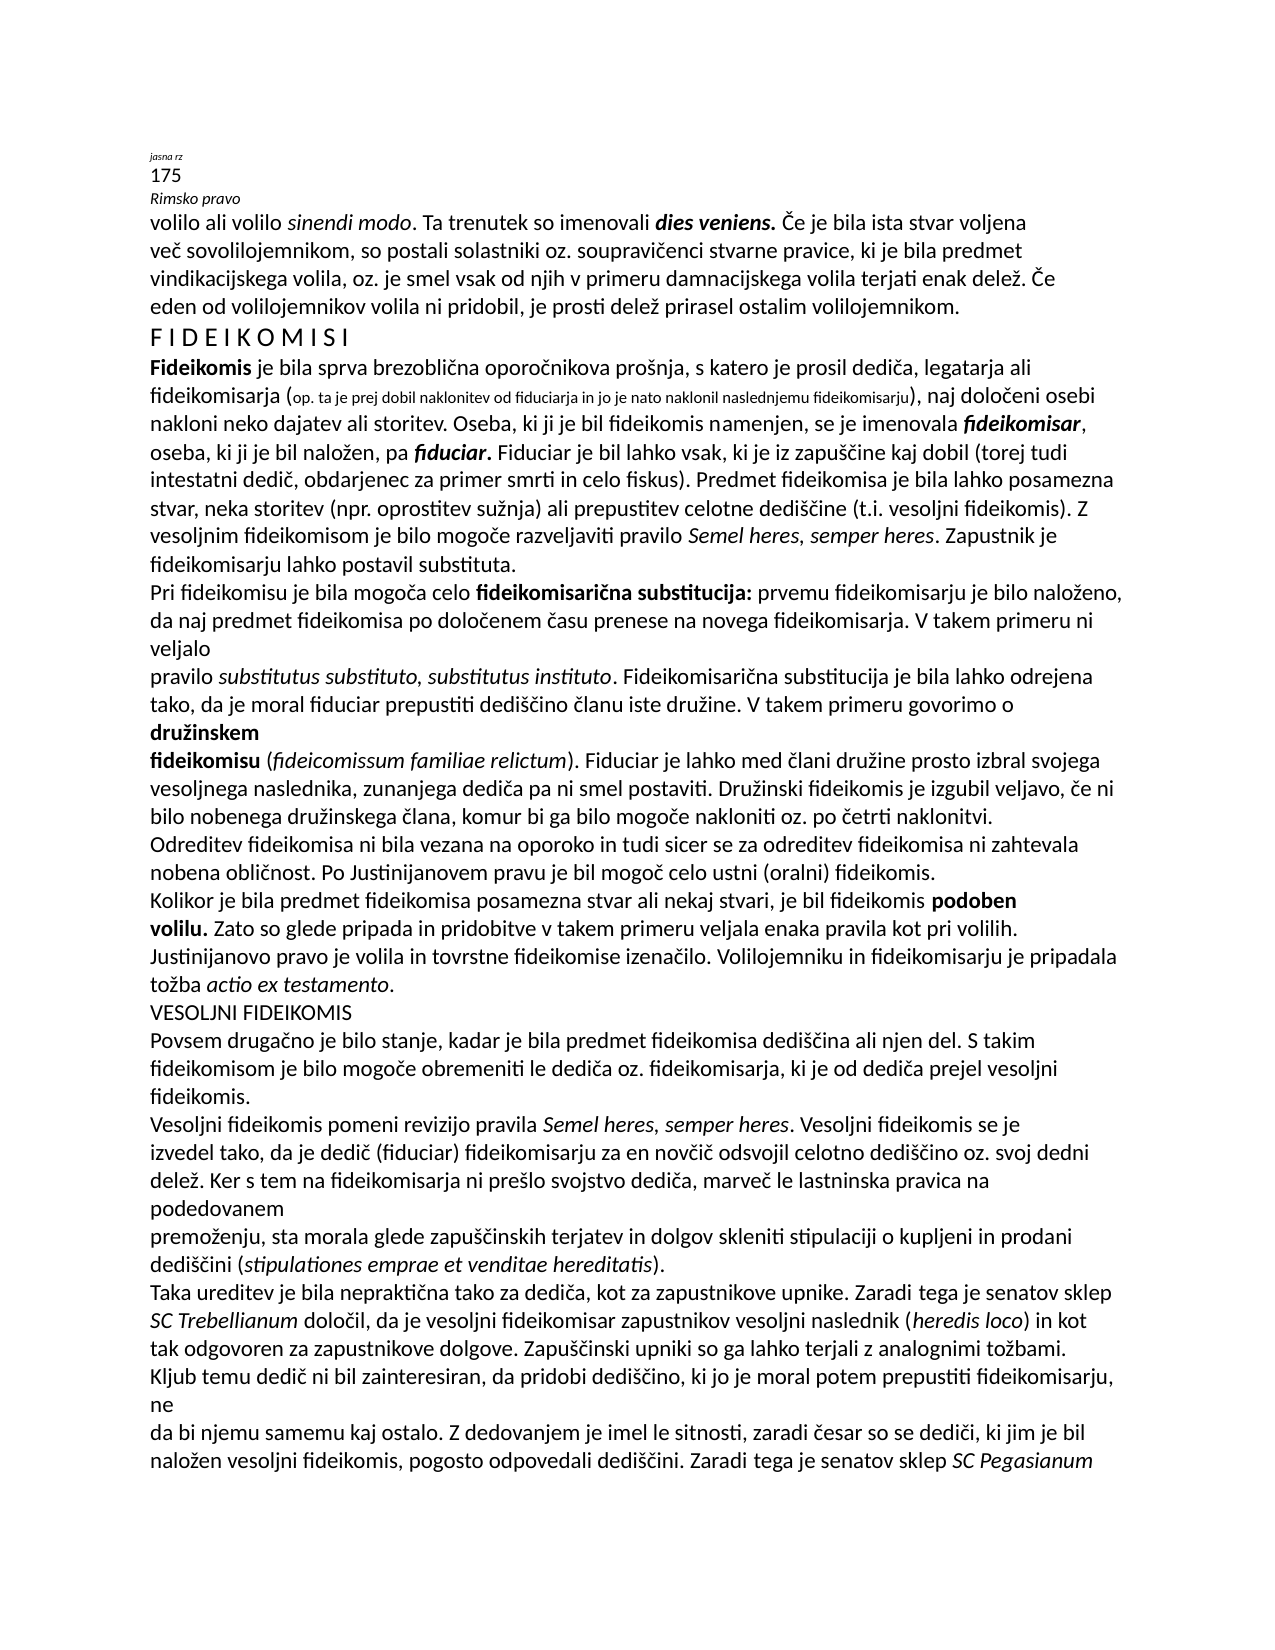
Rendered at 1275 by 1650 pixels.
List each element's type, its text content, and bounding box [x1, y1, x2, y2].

text izvedel tako, da je dedič (fiduciar) fideikomisarju za en novčič odsvojil celotno dediščino oz. svoj dedni [150, 1138, 1125, 1166]
text Taka ureditev je bila nepraktična tako za dediča, kot za zapustnikove upnike. Zaradi tega je senatov sklep [150, 1278, 1125, 1306]
text Fideikomis je bila sprva brezoblična oporočnikova prošnja, s katero je prosil dediča, legatarja ali [150, 353, 1125, 382]
text tak odgovoren za zapustnikove dolgove. Zapuščinski upniki so ga lahko terjali z analognimi tožbami. [150, 1334, 1125, 1362]
text pravilo substitutus substituto, substitutus instituto. Fideikomisarična substitucija je bila lahko odrejena [150, 662, 1125, 690]
text F I D E I K O M I S I [150, 321, 1125, 353]
text Povsem drugačno je bilo stanje, kadar je bila predmet fideikomisa dediščina ali njen del. S takim [150, 1026, 1125, 1054]
text Justinijanovo pravo je volila in tovrstne fideikomise izenačilo. Volilojemniku in fideikomisarju je pripadala [150, 942, 1125, 970]
text eden od volilojemnikov volila ni pridobil, je prosti delež prirasel ostalim volilojemnikom. [150, 292, 1125, 321]
text intestatni dedič, obdarjenec za primer smrti in celo fiskus). Predmet fideikomisa je bila lahko posamezna [150, 466, 1125, 494]
text fideikomisarju lahko postavil substituta. [150, 550, 1125, 578]
text fideikomisu (fideicomissum familiae relictum). Fiduciar je lahko med člani družine prosto izbral svojega [150, 746, 1125, 774]
text tožba actio ex testamento. [150, 970, 1125, 998]
text Kljub temu dedič ni bil zainteresiran, da pridobi dediščino, ki jo je moral potem prepustiti fideikomisarju, ne [150, 1362, 1125, 1418]
text SC Trebellianum določil, da je vesoljni fideikomisar zapustnikov vesoljni naslednik (heredis loco) in kot [150, 1306, 1125, 1334]
text Pri fideikomisu je bila mogoča celo fideikomisarična substitucija: prvemu fideikomisarju je bilo naloženo, [150, 578, 1125, 606]
text oseba, ki ji je bil naložen, pa fiduciar. Fiduciar je bil lahko vsak, ki je iz zapuščine kaj dobil (torej tudi [150, 438, 1125, 466]
text več sovolilojemnikom, so postali solastniki oz. soupravičenci stvarne pravice, ki je bila predmet [150, 236, 1125, 264]
text 175 [150, 163, 1125, 188]
text delež. Ker s tem na fideikomisarja ni prešlo svojstvo dediča, marveč le lastninska pravica na podedovanem [150, 1166, 1125, 1222]
text vesoljnim fideikomisom je bilo mogoče razveljaviti pravilo Semel heres, semper heres. Zapustnik je [150, 522, 1125, 550]
text fideikomisom je bilo mogoče obremeniti le dediča oz. fideikomisarja, ki je od dediča prejel vesoljni [150, 1054, 1125, 1082]
text volilo ali volilo sinendi modo. Ta trenutek so imenovali dies veniens. Če je bila ista stvar voljena [150, 208, 1125, 236]
text vesoljnega naslednika, zunanjega dediča pa ni smel postaviti. Družinski fideikomis je izgubil veljavo, če ni [150, 774, 1125, 802]
text Kolikor je bila predmet fideikomisa posamezna stvar ali nekaj stvari, je bil fideikomis podoben [150, 886, 1125, 914]
text nobena obličnost. Po Justinijanovem pravu je bil mogoč celo ustni (oralni) fideikomis. [150, 858, 1125, 886]
text VESOLJNI FIDEIKOMIS [150, 998, 1125, 1026]
text stvar, neka storitev (npr. oprostitev sužnja) ali prepustitev celotne dediščine (t.i. vesoljni fideikomis). Z [150, 494, 1125, 522]
text vindikacijskega volila, oz. je smel vsak od njih v primeru damnacijskega volila terjati enak delež. Če [150, 264, 1125, 292]
text da bi njemu samemu kaj ostalo. Z dedovanjem je imel le sitnosti, zaradi česar so se dediči, ki jim je bil [150, 1418, 1125, 1446]
text bilo nobenega družinskega člana, komur bi ga bilo mogoče nakloniti oz. po četrti naklonitvi. [150, 802, 1125, 830]
text volilu. Zato so glede pripada in pridobitve v takem primeru veljala enaka pravila kot pri volilih. [150, 914, 1125, 942]
text premoženju, sta morala glede zapuščinskih terjatev in dolgov skleniti stipulaciji o kupljeni in prodani [150, 1222, 1125, 1250]
text fideikomisarja (op. ta je prej dobil naklonitev od fiduciarja in jo je nato naklonil naslednjemu fideikomisarju), naj določeni osebi [150, 382, 1125, 409]
text dediščini (stipulationes emprae et venditae hereditatis). [150, 1250, 1125, 1278]
text Vesoljni fideikomis pomeni revizijo pravila Semel heres, semper heres. Vesoljni fideikomis se je [150, 1110, 1125, 1138]
text fideikomis. [150, 1082, 1125, 1110]
text Odreditev fideikomisa ni bila vezana na oporoko in tudi sicer se za odreditev fideikomisa ni zahtevala [150, 830, 1125, 858]
text tako, da je moral fiduciar prepustiti dediščino članu iste družine. V takem primeru govorimo o družinskem [150, 690, 1125, 746]
text da naj predmet fideikomisa po določenem času prenese na novega fideikomisarja. V takem primeru ni veljalo [150, 606, 1125, 662]
text naložen vesoljni fideikomis, pogosto odpovedali dediščini. Zaradi tega je senatov sklep SC Pegasianum [150, 1446, 1125, 1474]
text Rimsko pravo [150, 188, 1125, 208]
text jasna rz [150, 150, 1125, 163]
text nakloni neko dajatev ali storitev. Oseba, ki ji je bil fideikomis namenjen, se je imenovala fideikomisar, [150, 409, 1125, 438]
